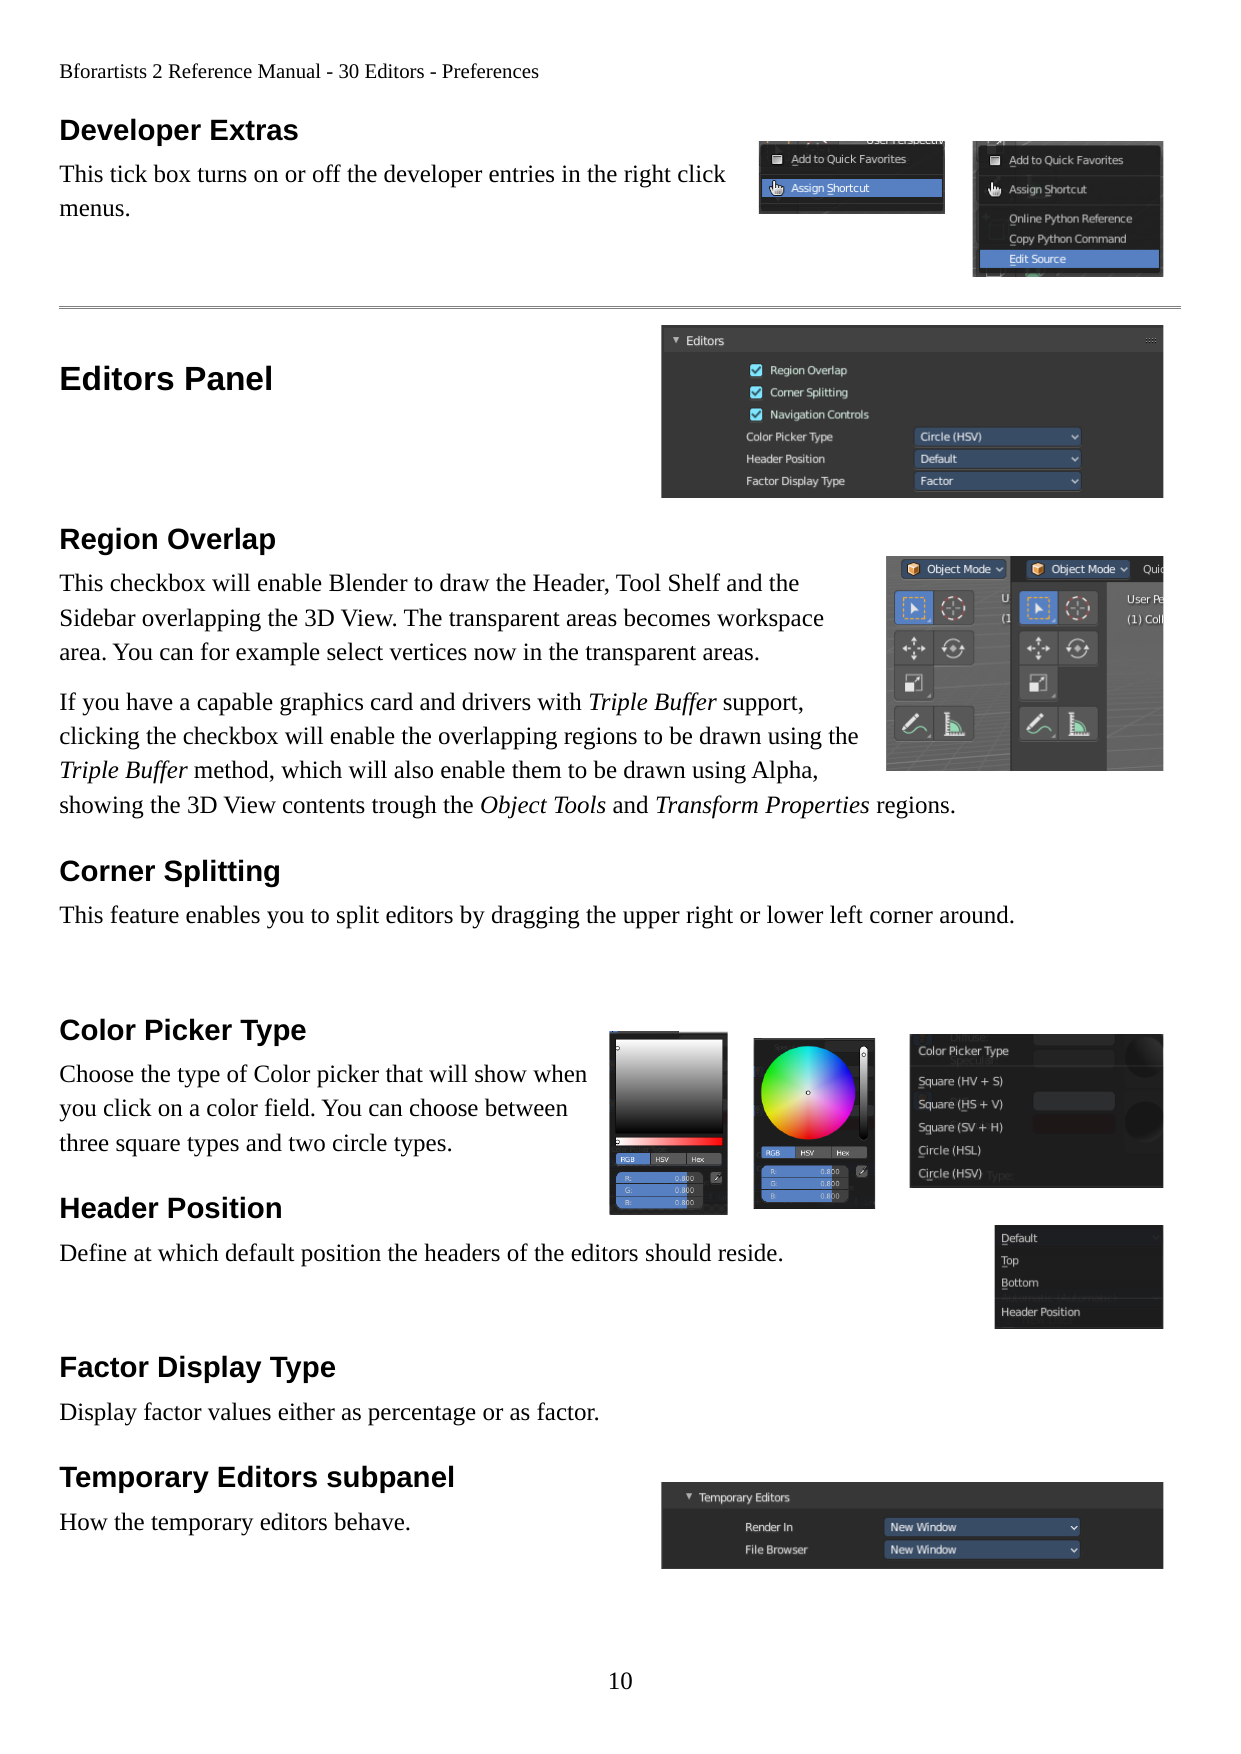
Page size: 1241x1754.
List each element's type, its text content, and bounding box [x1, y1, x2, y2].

subtitle Region Overlap [59, 522, 1181, 556]
subtitle Temporary Editors subpanel [59, 1460, 1181, 1494]
text Define at which default position the headers of the editors should reside. [59, 1238, 994, 1266]
picture [609, 1031, 728, 1215]
picture [753, 1038, 876, 1209]
text How the temporary editors behave. [59, 1507, 661, 1535]
text This tick box turns on or off the developer entries in the right click menus. [59, 159, 972, 222]
text If you have a capable graphics card and drivers with Triple Buffer support, clicking the checkbox will enable the overlapping regions to be drawn using the Triple Buffer method, which will also enable them to be drawn using Alpha, showing the 3D View contents trough the Object Tools and Transform Properties regions. [59, 687, 1181, 819]
subtitle Developer Extras [59, 113, 1181, 146]
picture [758, 141, 945, 214]
picture [661, 1482, 1164, 1569]
picture [994, 1225, 1164, 1329]
text Display factor values either as percentage or as factor. [59, 1397, 1181, 1425]
picture [886, 556, 1164, 771]
subtitle Editors Panel [59, 358, 661, 397]
subtitle [1164, 358, 1181, 397]
text This checkbox will enable Blender to draw the Header, Tool Shelf and the Sidebar overlapping the 3D View. The transparent areas becomes workspace area. You can for example select vertices now in the transparent areas. [59, 568, 886, 666]
text This feature enables you to split editors by dragging the upper right or lower left corner around. [59, 900, 1181, 929]
subtitle Corner Splitting [59, 854, 1181, 887]
text [876, 1059, 909, 1157]
subtitle Color Picker Type [59, 1013, 1181, 1046]
subtitle Factor Display Type [59, 1350, 1181, 1384]
picture [661, 325, 1164, 498]
picture [972, 141, 1164, 277]
subtitle Header Position [59, 1191, 1181, 1225]
picture [909, 1034, 1164, 1188]
text Choose the type of Color picker that will show when you click on a color field. You can choose between three square types and two circle types. [59, 1059, 609, 1157]
